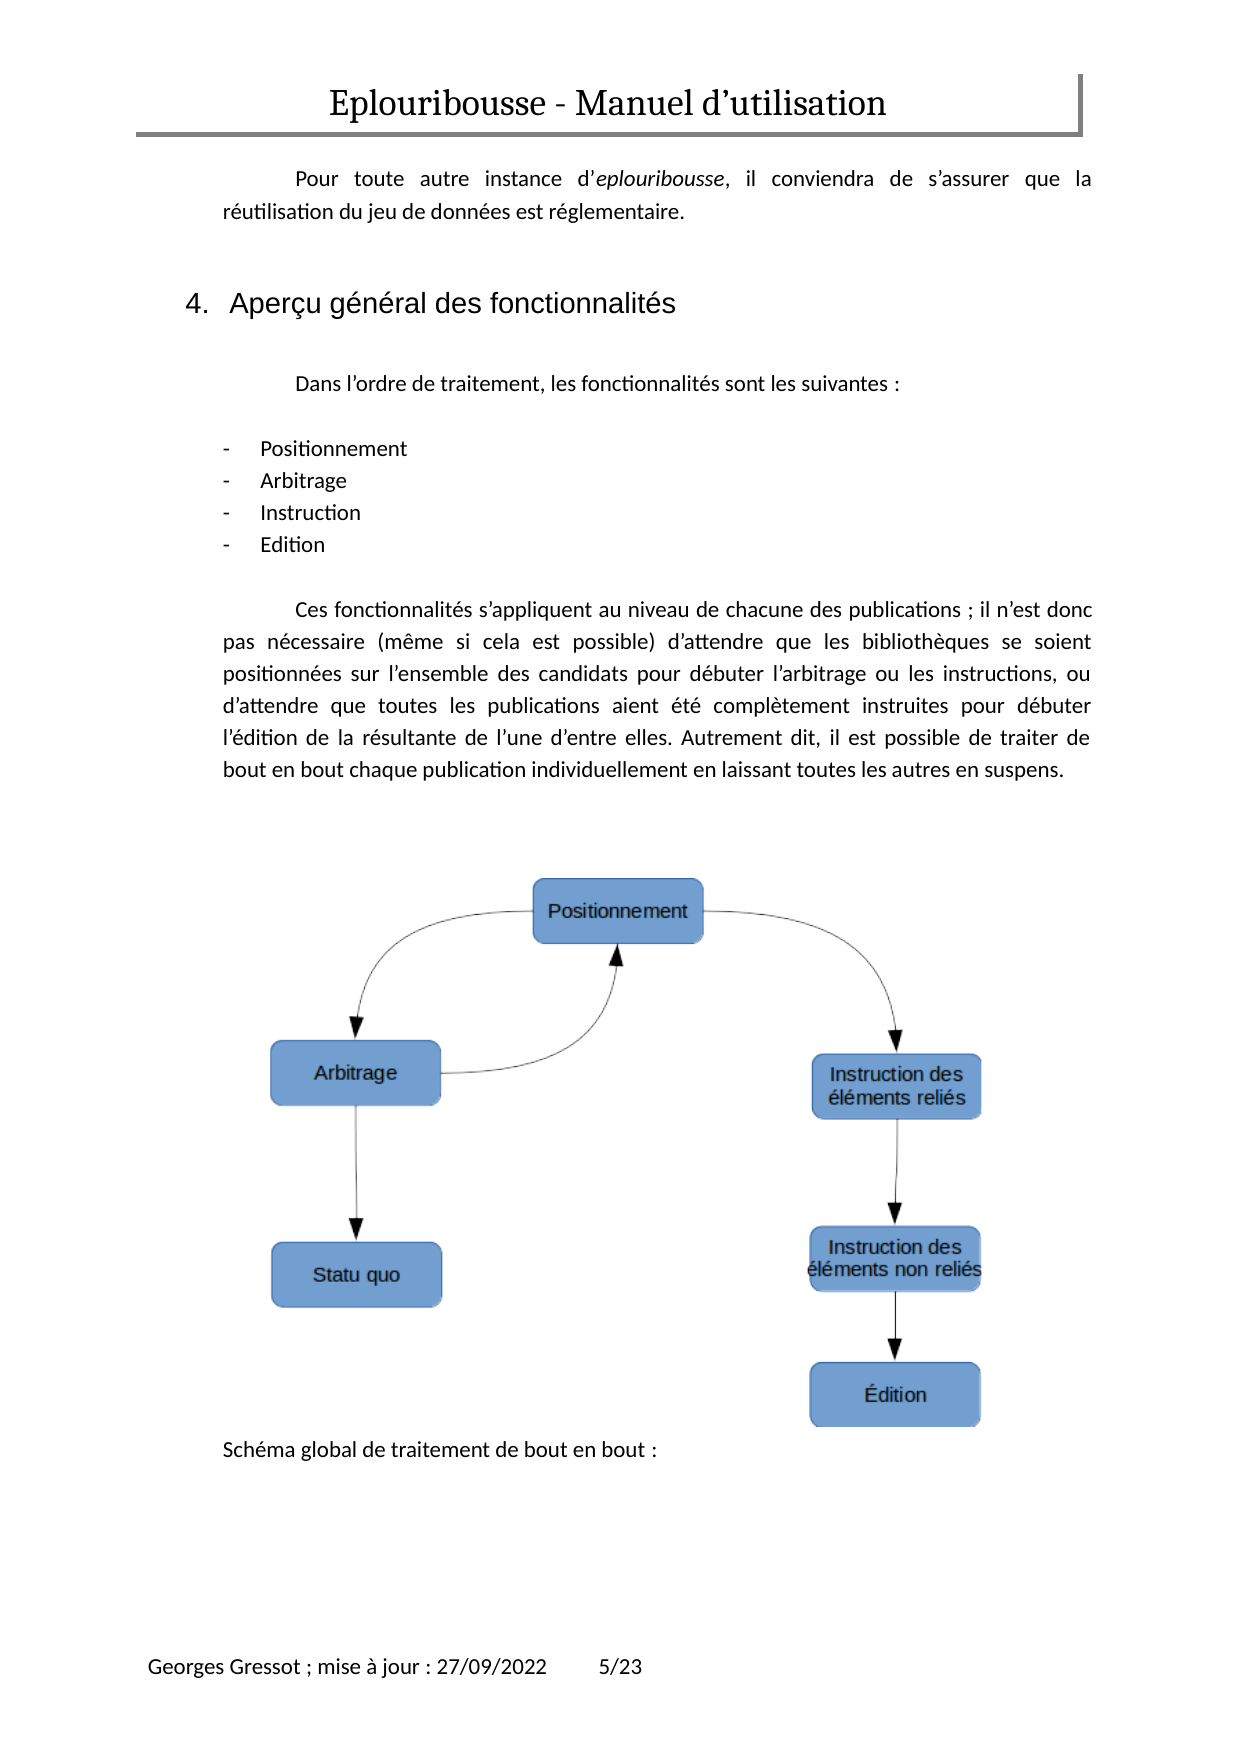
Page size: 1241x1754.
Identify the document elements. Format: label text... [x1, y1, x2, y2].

list Arbitrage [223, 466, 1093, 494]
list Pour toute autre instance d’eplouribousse, il conviendra de s’assurer que la réutilisation du jeu de données est réglementaire. [223, 164, 1093, 225]
list Ces fonctionnalités s’appliquent au niveau de chacune des publications ; il n’est donc pas nécessaire (même si cela est possible) d’attendre que les bibliothèques se soient positionnées sur l’ensemble des candidats pour débuter l’arbitrage ou les instructions, ou d’attendre que toutes les publications aient été complètement instruites pour débuter l’édition de la résultante de l’une d’entre elles. Autrement dit, il est possible de traiter de bout en bout chaque publication individuellement en laissant toutes les autres en suspens. [223, 595, 1093, 784]
list Instruction [223, 498, 1093, 526]
subtitle Aperçu général des fonctionnalités [185, 286, 1093, 320]
list Schéma global de traitement de bout en bout : [223, 852, 1093, 1463]
list Positionnement [223, 434, 1093, 462]
list Edition [223, 530, 1093, 558]
picture [270, 878, 982, 1427]
list Dans l’ordre de traitement, les fonctionnalités sont les suivantes : [223, 369, 1093, 397]
